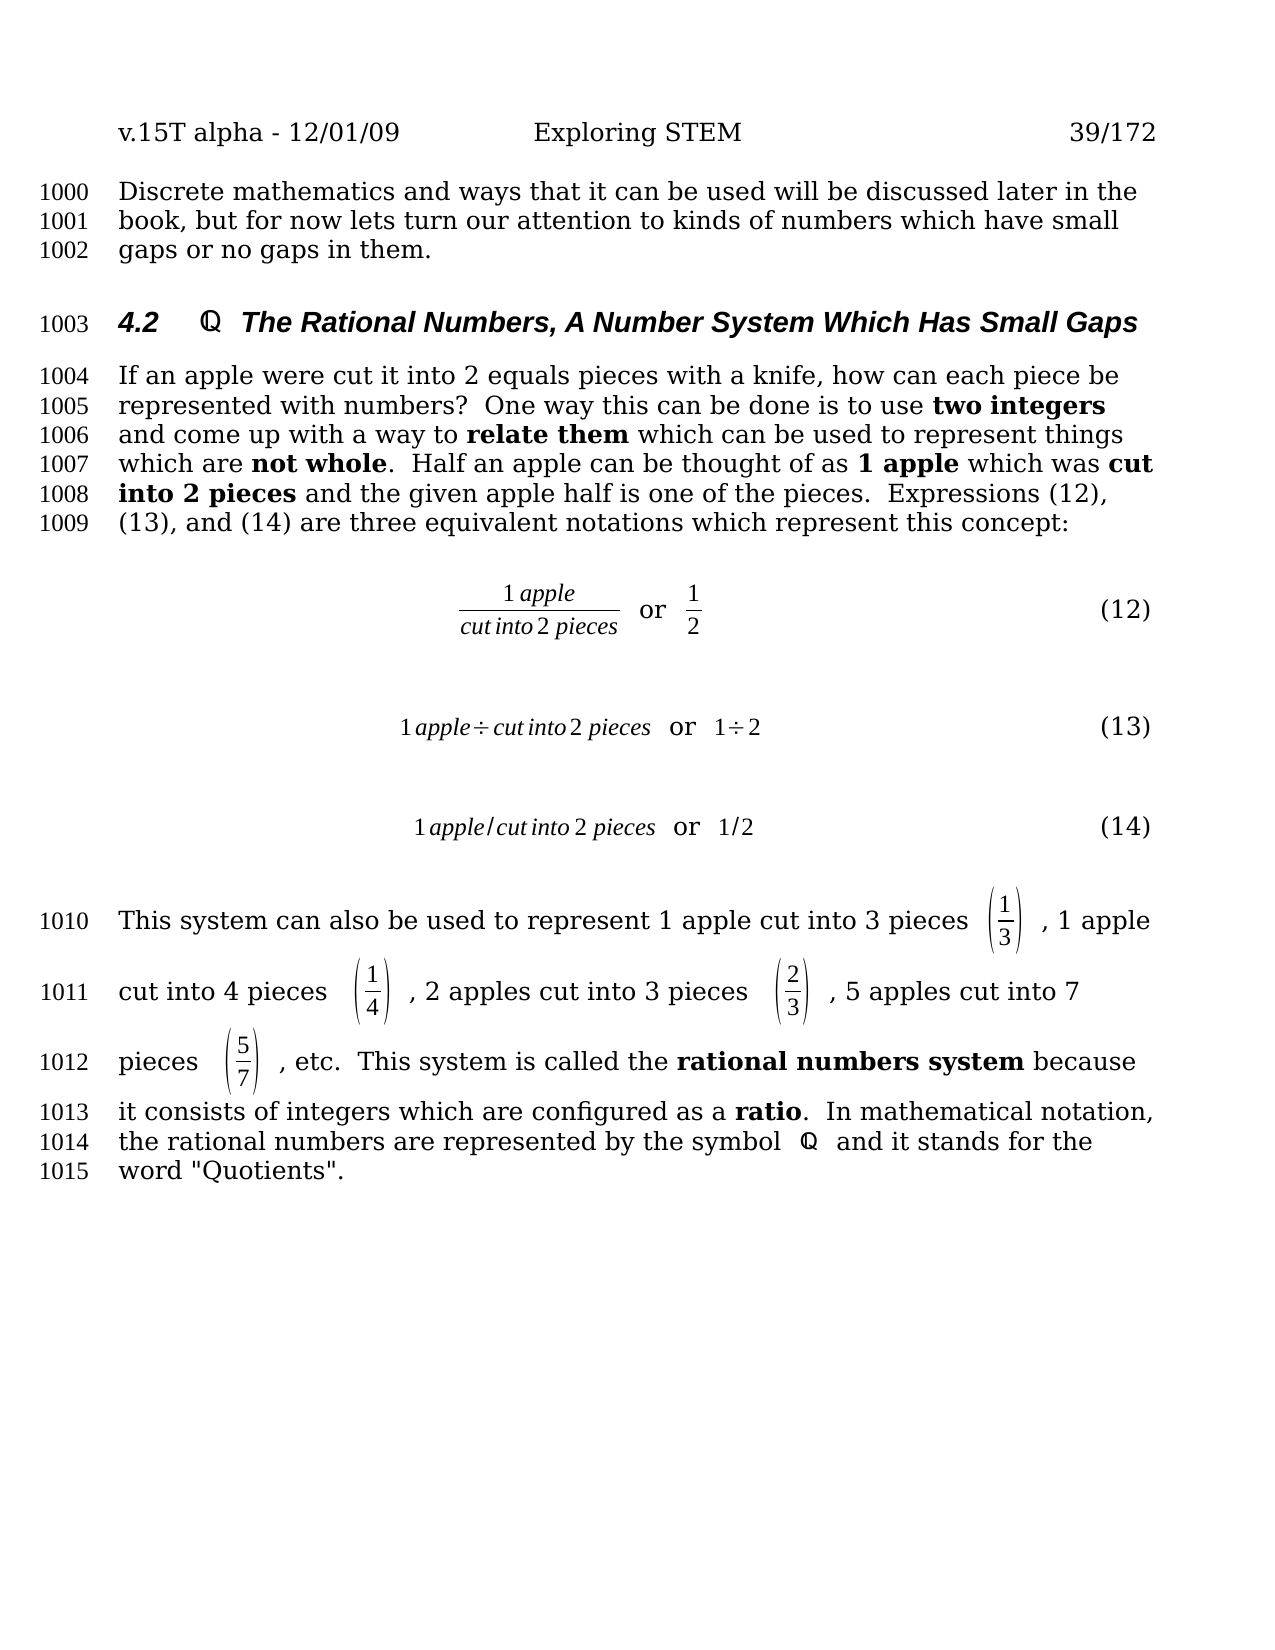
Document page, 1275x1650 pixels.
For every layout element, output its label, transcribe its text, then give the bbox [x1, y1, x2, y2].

subtitle The Rational Numbers, A Number System Which Has Small Gaps [118, 303, 1157, 341]
text If an apple were cut it into 2 equals pieces with a knife, how can each piece be represented with numbers? One way this can be done is to use two integers and come up with a way to relate them which can be used to represent things which are not whole. Half an apple can be thought of as 1 apple which was cut into 2 pieces and the given apple half is one of the pieces. Expressions (12), (13), and (14) are three equivalent notations which represent this concept: [118, 361, 1157, 537]
table_header (12) [1041, 573, 1157, 648]
table_header or [118, 573, 1041, 648]
table_header or [118, 806, 1041, 848]
table_header or [118, 706, 1041, 748]
table_header (13) [1041, 706, 1157, 748]
table_header (14) [1041, 806, 1157, 848]
text Discrete mathematics and ways that it can be used will be discussed later in the book, but for now lets turn our attention to kinds of numbers which have small gaps or no gaps in them. [118, 177, 1157, 264]
text This system can also be used to represent 1 apple cut into 3 pieces, 1 apple cut into 4 pieces , 2 apples cut into 3 pieces , 5 apples cut into 7 pieces , etc. This system is called the rational numbers system because it consists of integers which are configured as a ratio. In mathematical notation, the rational numbers are represented by the symboland it stands for the word "Quotients". [118, 886, 1157, 1185]
